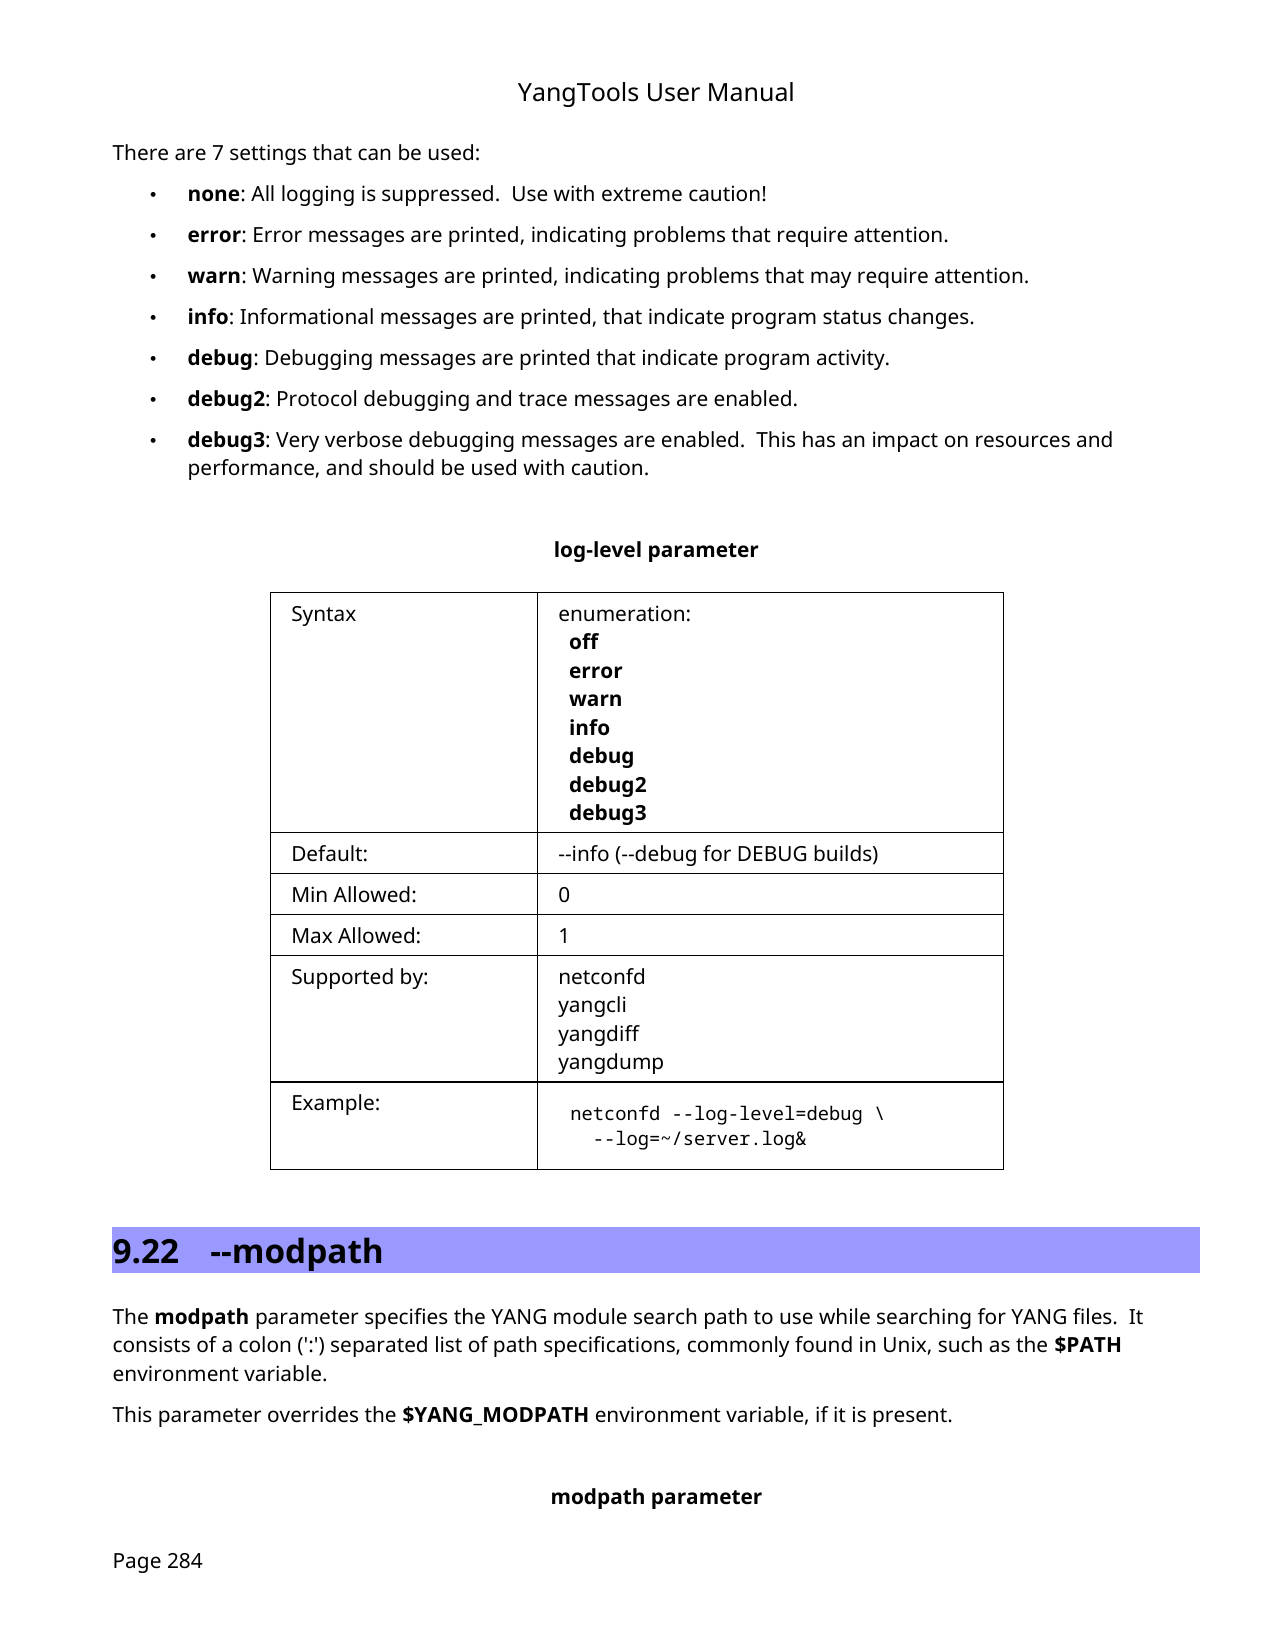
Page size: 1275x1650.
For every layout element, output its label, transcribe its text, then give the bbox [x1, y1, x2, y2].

list debug2: Protocol debugging and trace messages are enabled. [150, 384, 1200, 413]
list debug: Debugging messages are printed that indicate program activity. [150, 343, 1200, 372]
text This parameter overrides the $YANG_MODPATH environment variable, if it is present. [112, 1400, 1200, 1428]
table_cell 0 [538, 874, 1003, 914]
table_header Syntax [271, 593, 537, 832]
table_cell netconfd --log-level=debug \ --log=~/server.log& [538, 1083, 1003, 1169]
table_cell netconfd yangcli yangdiff yangdump [538, 956, 1003, 1081]
table_cell Min Allowed: [271, 874, 537, 914]
subtitle --modpath [112, 1227, 1200, 1273]
list debug3: Very verbose debugging messages are enabled. This has an impact on resources and performance, and should be used with caution. [150, 425, 1200, 482]
table_cell Example: [271, 1083, 537, 1169]
list none: All logging is suppressed. Use with extreme caution! [150, 179, 1200, 208]
table_cell Supported by: [271, 956, 537, 1081]
table_cell Default: [271, 833, 537, 873]
list info: Informational messages are printed, that indicate program status changes. [150, 302, 1200, 331]
table_cell 1 [538, 915, 1003, 955]
list warn: Warning messages are printed, indicating problems that may require attention. [150, 261, 1200, 290]
table_cell --info (--debug for DEBUG builds) [538, 833, 1003, 873]
subtitle log-level parameter [127, 535, 1185, 564]
list error: Error messages are printed, indicating problems that require attention. [150, 220, 1200, 249]
subtitle modpath parameter [127, 1482, 1185, 1510]
text The modpath parameter specifies the YANG module search path to use while searching for YANG files. It consists of a colon (':') separated list of path specifications, commonly found in Unix, such as the $PATH environment variable. [112, 1302, 1200, 1387]
table_cell Max Allowed: [271, 915, 537, 955]
table_header enumeration: off error warn info debug debug2 debug3 [538, 593, 1003, 832]
text There are 7 settings that can be used: [112, 138, 1200, 167]
